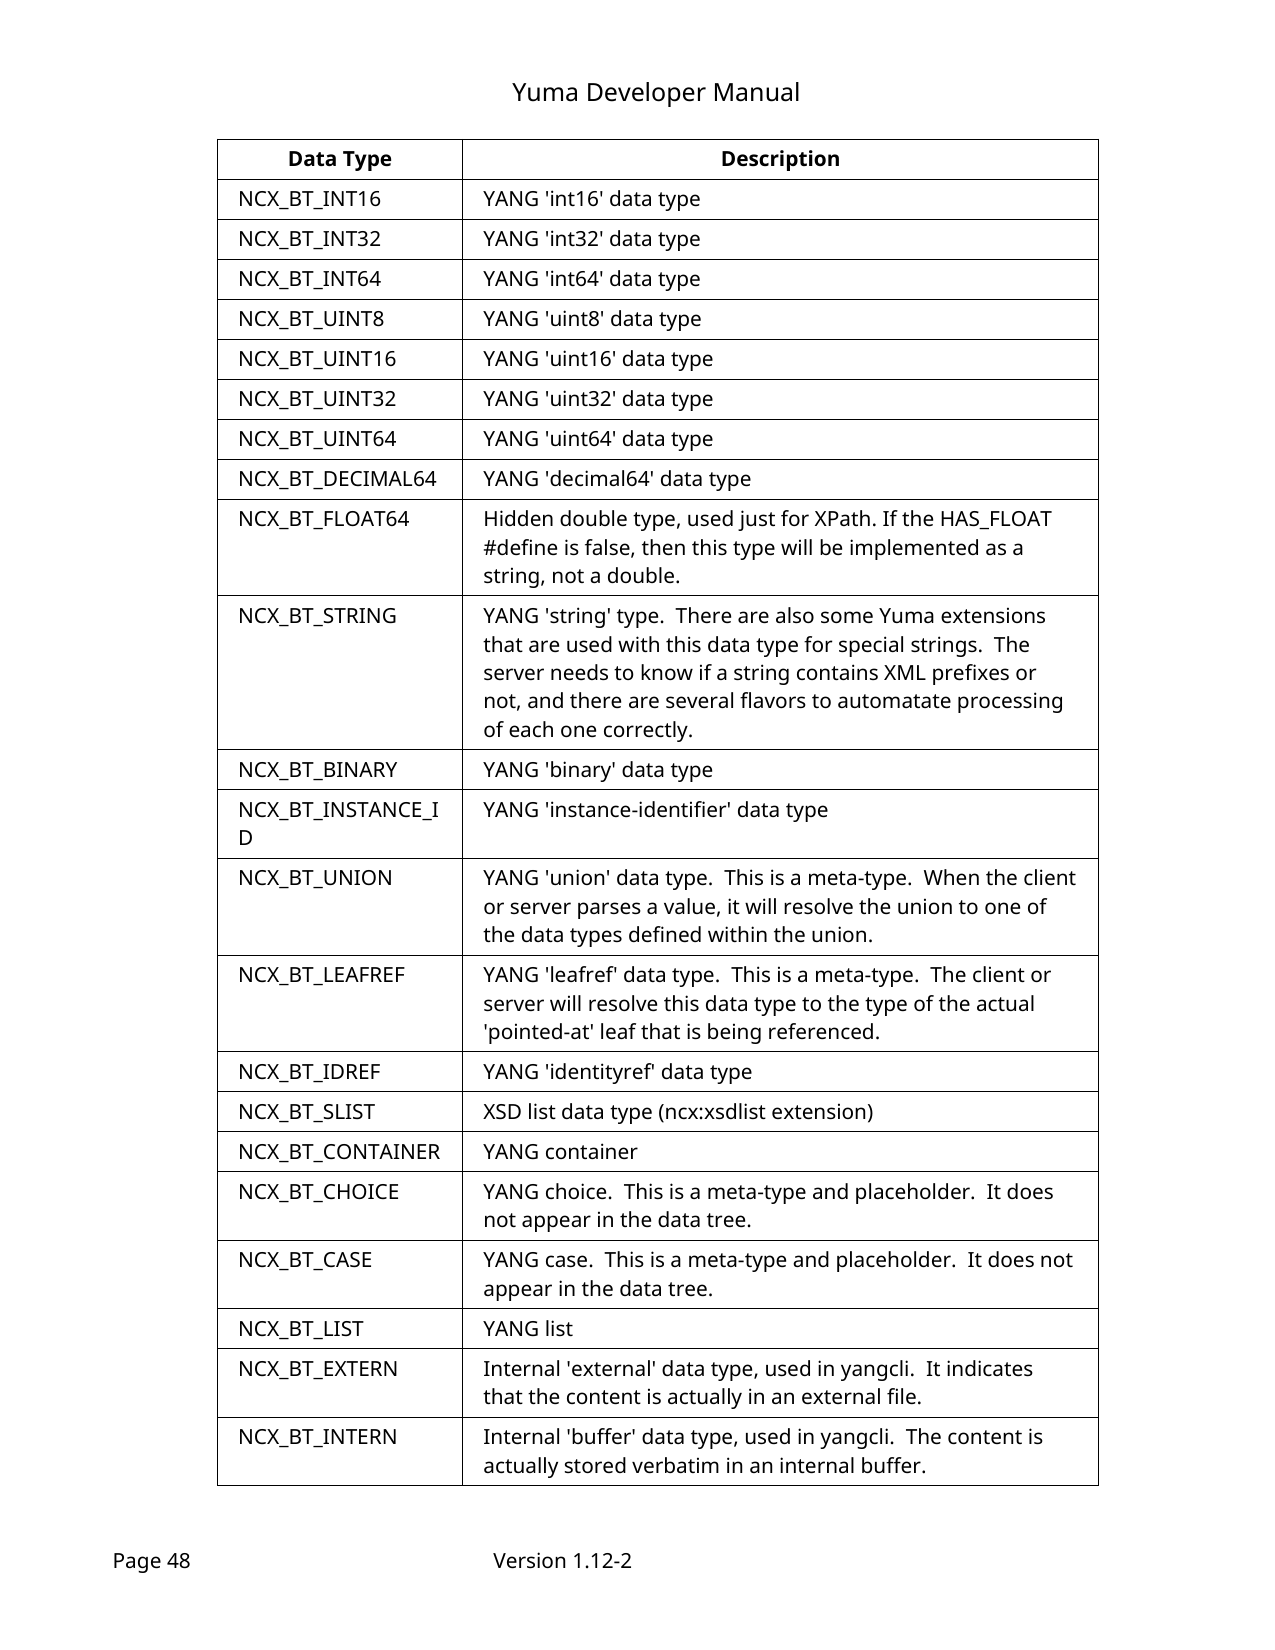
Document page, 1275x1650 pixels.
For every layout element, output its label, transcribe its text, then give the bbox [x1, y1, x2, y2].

table_cell NCX_BT_INSTANCE_ID [218, 790, 462, 858]
table_cell NCX_BT_LEAFREF [218, 956, 462, 1051]
table_cell YANG 'int16' data type [463, 180, 1098, 218]
table_cell YANG 'string' type. There are also some Yuma extensions that are used with this data type for special strings. The server needs to know if a string contains XML prefixes or not, and there are several flavors to automatate processing of each one correctly. [463, 596, 1098, 749]
table_cell YANG 'leafref' data type. This is a meta-type. The client or server will resolve this data type to the type of the actual 'pointed-at' leaf that is being referenced. [463, 956, 1098, 1051]
table_cell NCX_BT_UINT8 [218, 300, 462, 338]
table_cell YANG case. This is a meta-type and placeholder. It does not appear in the data tree. [463, 1241, 1098, 1308]
table_cell Hidden double type, used just for XPath. If the HAS_FLOAT #define is false, then this type will be implemented as a string, not a double. [463, 500, 1098, 595]
table_cell NCX_BT_INTERN [218, 1418, 462, 1485]
table_cell YANG 'int64' data type [463, 260, 1098, 298]
table_cell YANG 'uint32' data type [463, 380, 1098, 418]
table_cell NCX_BT_UNION [218, 859, 462, 954]
table_cell NCX_BT_CHOICE [218, 1172, 462, 1240]
table_cell YANG list [463, 1309, 1098, 1348]
table_header Data Type [218, 140, 462, 178]
table_cell NCX_BT_FLOAT64 [218, 500, 462, 595]
table_cell NCX_BT_DECIMAL64 [218, 460, 462, 498]
table_cell NCX_BT_UINT32 [218, 380, 462, 418]
table_cell Internal 'buffer' data type, used in yangcli. The content is actually stored verbatim in an internal buffer. [463, 1418, 1098, 1485]
table_cell XSD list data type (ncx:xsdlist extension) [463, 1092, 1098, 1131]
table_cell NCX_BT_INT64 [218, 260, 462, 298]
table_cell NCX_BT_CASE [218, 1241, 462, 1308]
table_cell NCX_BT_INT16 [218, 180, 462, 218]
table_cell YANG 'union' data type. This is a meta-type. When the client or server parses a value, it will resolve the union to one of the data types defined within the union. [463, 859, 1098, 954]
table_cell YANG 'binary' data type [463, 750, 1098, 789]
table_cell NCX_BT_STRING [218, 596, 462, 749]
table_cell YANG 'uint8' data type [463, 300, 1098, 338]
table_cell NCX_BT_EXTERN [218, 1349, 462, 1417]
table_cell NCX_BT_SLIST [218, 1092, 462, 1131]
table_cell YANG 'uint16' data type [463, 340, 1098, 378]
table_cell YANG 'instance-identifier' data type [463, 790, 1098, 858]
table_cell YANG container [463, 1132, 1098, 1171]
table_cell NCX_BT_INT32 [218, 220, 462, 258]
table_cell NCX_BT_UINT64 [218, 420, 462, 458]
table_cell YANG 'decimal64' data type [463, 460, 1098, 498]
table_cell YANG choice. This is a meta-type and placeholder. It does not appear in the data tree. [463, 1172, 1098, 1240]
table_cell NCX_BT_BINARY [218, 750, 462, 789]
table_cell Internal 'external' data type, used in yangcli. It indicates that the content is actually in an external file. [463, 1349, 1098, 1417]
table_cell NCX_BT_UINT16 [218, 340, 462, 378]
table_cell YANG 'identityref' data type [463, 1052, 1098, 1091]
table_cell NCX_BT_CONTAINER [218, 1132, 462, 1171]
table_header Description [463, 140, 1098, 178]
table_cell YANG 'uint64' data type [463, 420, 1098, 458]
table_cell NCX_BT_IDREF [218, 1052, 462, 1091]
table_cell YANG 'int32' data type [463, 220, 1098, 258]
table_cell NCX_BT_LIST [218, 1309, 462, 1348]
